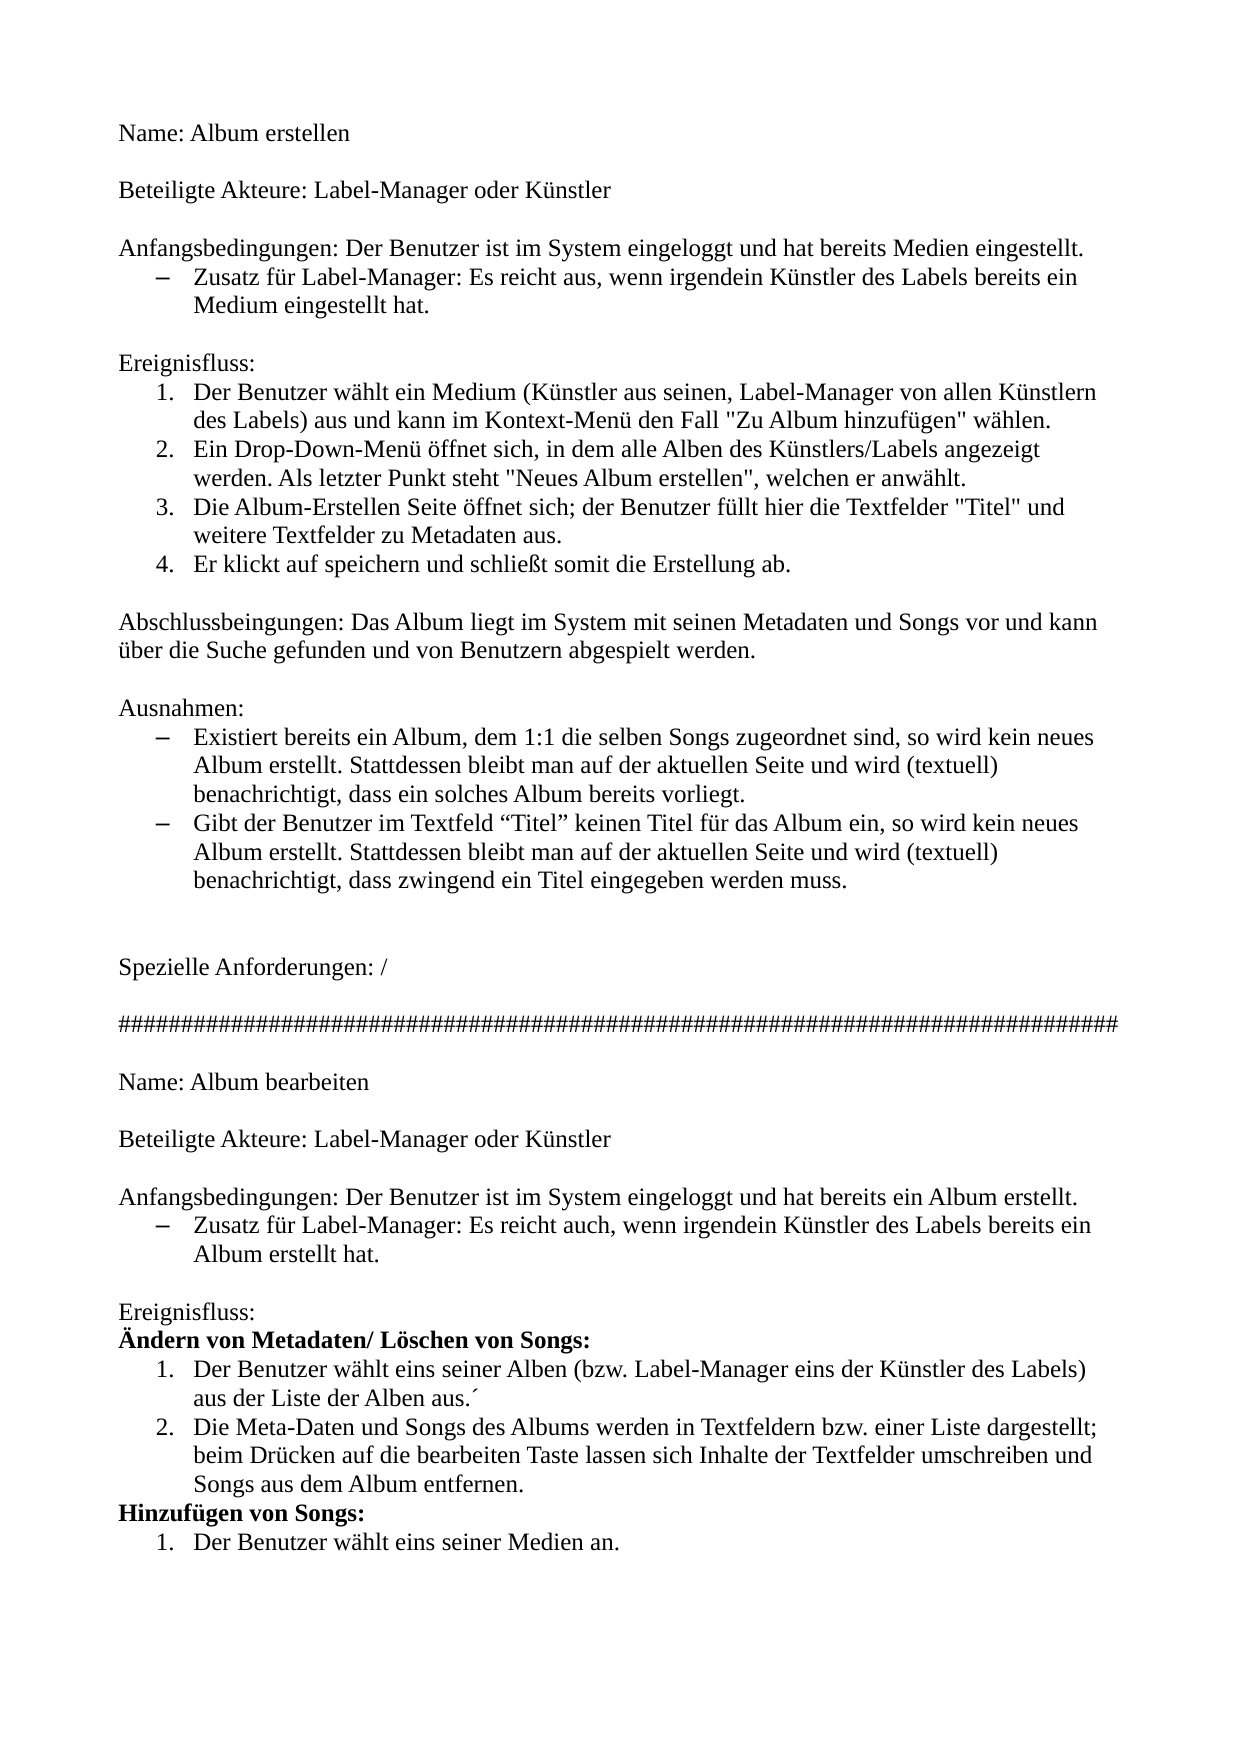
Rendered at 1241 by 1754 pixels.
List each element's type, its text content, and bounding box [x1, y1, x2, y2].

list Der Benutzer wählt ein Medium (Künstler aus seinen, Label-Manager von allen Künstlern des Labels) aus und kann im Kontext-Menü den Fall "Zu Album hinzufügen" wählen. [156, 377, 1122, 434]
list Existiert bereits ein Album, dem 1:1 die selben Songs zugeordnet sind, so wird kein neues Album erstellt. Stattdessen bleibt man auf der aktuellen Seite und wird (textuell) benachrichtigt, dass ein solches Album bereits vorliegt. [156, 722, 1122, 808]
list Er klickt auf speichern und schließt somit die Erstellung ab. [156, 549, 1122, 578]
text Abschlussbeingungen: Das Album liegt im System mit seinen Metadaten und Songs vor und kann über die Suche gefunden und von Benutzern abgespielt werden. [118, 607, 1122, 664]
text Ereignisfluss: [118, 1297, 1122, 1326]
list Zusatz für Label-Manager: Es reicht auch, wenn irgendein Künstler des Labels bereits ein Album erstellt hat. [156, 1211, 1122, 1268]
text Anfangsbedingungen: Der Benutzer ist im System eingeloggt und hat bereits Medien eingestellt. [118, 233, 1122, 262]
list Zusatz für Label-Manager: Es reicht aus, wenn irgendein Künstler des Labels bereits ein Medium eingestellt hat. [156, 262, 1122, 319]
text Ereignisfluss: [118, 348, 1122, 377]
text Hinzufügen von Songs: [118, 1498, 1122, 1527]
text Ausnahmen: [118, 693, 1122, 722]
text Name: Album erstellen [118, 118, 1122, 147]
text Ändern von Metadaten/ Löschen von Songs: [118, 1326, 1122, 1354]
text Beteiligte Akteure: Label-Manager oder Künstler [118, 1124, 1122, 1153]
text ################################################################################ [118, 1009, 1122, 1038]
list Gibt der Benutzer im Textfeld “Titel” keinen Titel für das Album ein, so wird kein neues Album erstellt. Stattdessen bleibt man auf der aktuellen Seite und wird (textuell) benachrichtigt, dass zwingend ein Titel eingegeben werden muss. [156, 808, 1122, 894]
text Name: Album bearbeiten [118, 1067, 1122, 1096]
text Beteiligte Akteure: Label-Manager oder Künstler [118, 176, 1122, 204]
list Der Benutzer wählt eins seiner Medien an. [156, 1527, 1122, 1556]
text Anfangsbedingungen: Der Benutzer ist im System eingeloggt und hat bereits ein Album erstellt. [118, 1182, 1122, 1211]
list Die Album-Erstellen Seite öffnet sich; der Benutzer füllt hier die Textfelder "Titel" und weitere Textfelder zu Metadaten aus. [156, 492, 1122, 549]
list Die Meta-Daten und Songs des Albums werden in Textfeldern bzw. einer Liste dargestellt; beim Drücken auf die bearbeiten Taste lassen sich Inhalte der Textfelder umschreiben und Songs aus dem Album entfernen. [156, 1412, 1122, 1498]
list Der Benutzer wählt eins seiner Alben (bzw. Label-Manager eins der Künstler des Labels) aus der Liste der Alben aus.´ [156, 1354, 1122, 1412]
text Spezielle Anforderungen: / [118, 952, 1122, 981]
list Ein Drop-Down-Menü öffnet sich, in dem alle Alben des Künstlers/Labels angezeigt werden. Als letzter Punkt steht "Neues Album erstellen", welchen er anwählt. [156, 434, 1122, 492]
